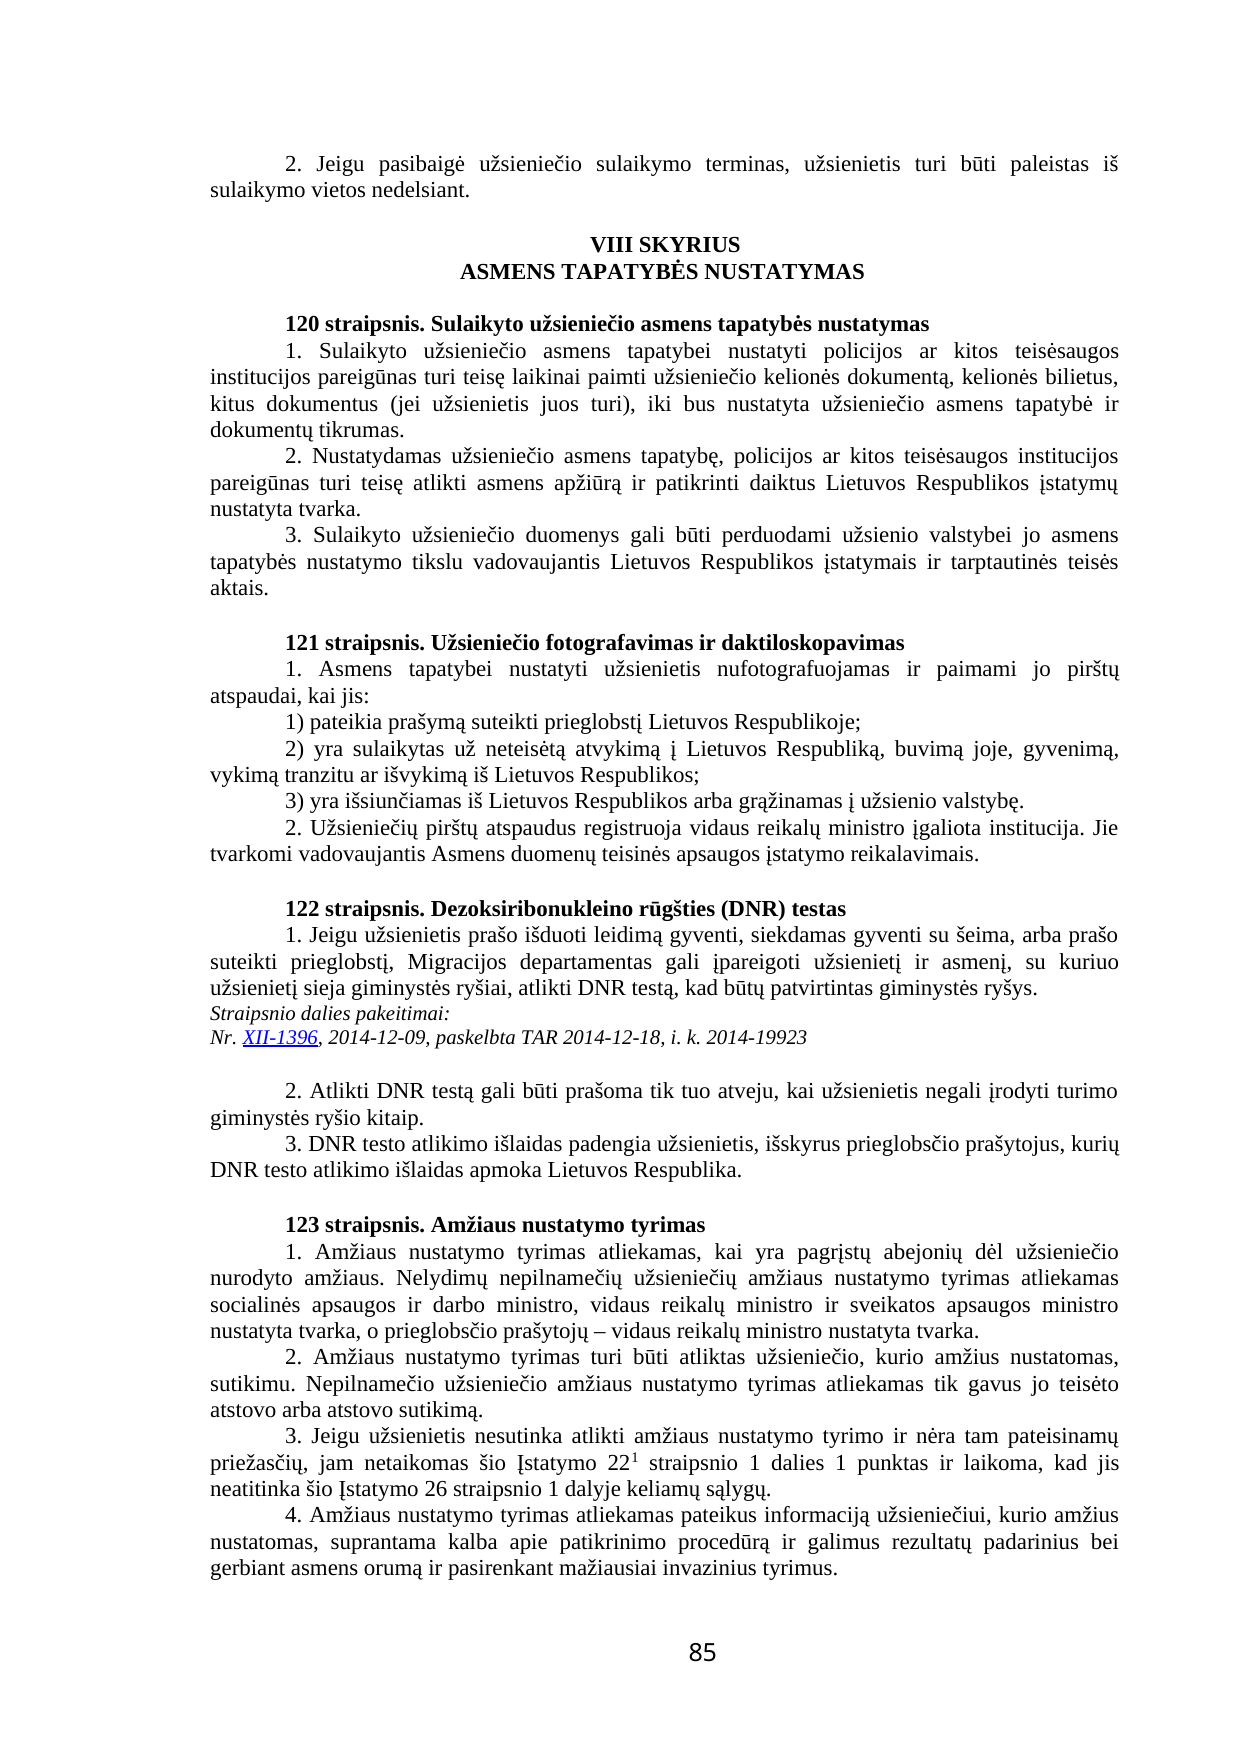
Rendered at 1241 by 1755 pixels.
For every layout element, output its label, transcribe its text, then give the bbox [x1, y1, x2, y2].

text 1. Asmens tapatybei nustatyti užsienietis nufotografuojamas ir paimami jo pirštų atspaudai, kai jis: [210, 656, 1120, 708]
text 1) pateikia prašymą suteikti prieglobstį Lietuvos Respublikoje; [210, 708, 1120, 734]
text 2) yra sulaikytas už neteisėtą atvykimą į Lietuvos Respubliką, buvimą joje, gyvenimą, vykimą tranzitu ar išvykimą iš Lietuvos Respublikos; [210, 734, 1120, 787]
text 1. Amžiaus nustatymo tyrimas atliekamas, kai yra pagrįstų abejonių dėl užsieniečio nurodyto amžiaus. Nelydimų nepilnamečių užsieniečių amžiaus nustatymo tyrimas atliekamas socialinės apsaugos ir darbo ministro, vidaus reikalų ministro ir sveikatos apsaugos ministro nustatyta tvarka, o prieglobsčio prašytojų – vidaus reikalų ministro nustatyta tvarka. [210, 1238, 1120, 1343]
text Nr. XII-1396, 2014-12-09, paskelbta TAR 2014-12-18, i. k. 2014-19923 [210, 1024, 1120, 1049]
text 120 straipsnis. Sulaikyto užsieniečio asmens tapatybės nustatymas [210, 311, 1120, 337]
text 2. Užsieniečių pirštų atspaudus registruoja vidaus reikalų ministro įgaliota institucija. Jie tvarkomi vadovaujantis Asmens duomenų teisinės apsaugos įstatymo reikalavimais. [210, 814, 1120, 866]
text 2. Jeigu pasibaigė užsieniečio sulaikymo terminas, užsienietis turi būti paleistas iš sulaikymo vietos nedelsiant. [210, 150, 1120, 203]
text Straipsnio dalies pakeitimai: [210, 1001, 1120, 1024]
text 2. Nustatydamas užsieniečio asmens tapatybę, policijos ar kitos teisėsaugos institucijos pareigūnas turi teisę atlikti asmens apžiūrą ir patikrinti daiktus Lietuvos Respublikos įstatymų nustatyta tvarka. [210, 442, 1120, 521]
text 1. Sulaikyto užsieniečio asmens tapatybei nustatyti policijos ar kitos teisėsaugos institucijos pareigūnas turi teisę laikinai paimti užsieniečio kelionės dokumentą, kelionės bilietus, kitus dokumentus (jei užsienietis juos turi), iki bus nustatyta užsieniečio asmens tapatybė ir dokumentų tikrumas. [210, 337, 1120, 442]
text 3. DNR testo atlikimo išlaidas padengia užsienietis, išskyrus prieglobsčio prašytojus, kurių DNR testo atlikimo išlaidas apmoka Lietuvos Respublika. [210, 1130, 1120, 1183]
text 3) yra išsiunčiamas iš Lietuvos Respublikos arba grąžinamas į užsienio valstybę. [210, 787, 1120, 814]
text 1. Jeigu užsienietis prašo išduoti leidimą gyventi, siekdamas gyventi su šeima, arba prašo suteikti prieglobstį, Migracijos departamentas gali įpareigoti užsienietį ir asmenį, su kuriuo užsienietį sieja giminystės ryšiai, atlikti DNR testą, kad būtų patvirtintas giminystės ryšys. [210, 921, 1120, 1001]
text 3. Jeigu užsienietis nesutinka atlikti amžiaus nustatymo tyrimo ir nėra tam pateisinamų priežasčių, jam netaikomas šio Įstatymo 221 straipsnio 1 dalies 1 punktas ir laikoma, kad jis neatitinka šio Įstatymo 26 straipsnio 1 dalyje keliamų sąlygų. [210, 1422, 1120, 1501]
text 2. Amžiaus nustatymo tyrimas turi būti atliktas užsieniečio, kurio amžius nustatomas, sutikimu. Nepilnamečio užsieniečio amžiaus nustatymo tyrimas atliekamas tik gavus jo teisėto atstovo arba atstovo sutikimą. [210, 1343, 1120, 1422]
text 3. Sulaikyto užsieniečio duomenys gali būti perduodami užsienio valstybei jo asmens tapatybės nustatymo tikslu vadovaujantis Lietuvos Respublikos įstatymais ir tarptautinės teisės aktais. [210, 521, 1120, 600]
text ASMENS TAPATYBĖS NUSTATYMAS [210, 258, 1120, 284]
text 2. Atlikti DNR testą gali būti prašoma tik tuo atveju, kai užsienietis negali įrodyti turimo giminystės ryšio kitaip. [210, 1077, 1120, 1130]
text VIII SKYRIUS [210, 231, 1120, 258]
subtitle 122 straipsnis. Dezoksiribonukleino rūgšties (DNR) testas [210, 895, 1120, 921]
text 4. Amžiaus nustatymo tyrimas atliekamas pateikus informaciją užsieniečiui, kurio amžius nustatomas, suprantama kalba apie patikrinimo procedūrą ir galimus rezultatų padarinius bei gerbiant asmens orumą ir pasirenkant mažiausiai invazinius tyrimus. [210, 1501, 1120, 1581]
text 123 straipsnis. Amžiaus nustatymo tyrimas [210, 1212, 1120, 1238]
text 121 straipsnis. Užsieniečio fotografavimas ir daktiloskopavimas [210, 629, 1120, 656]
